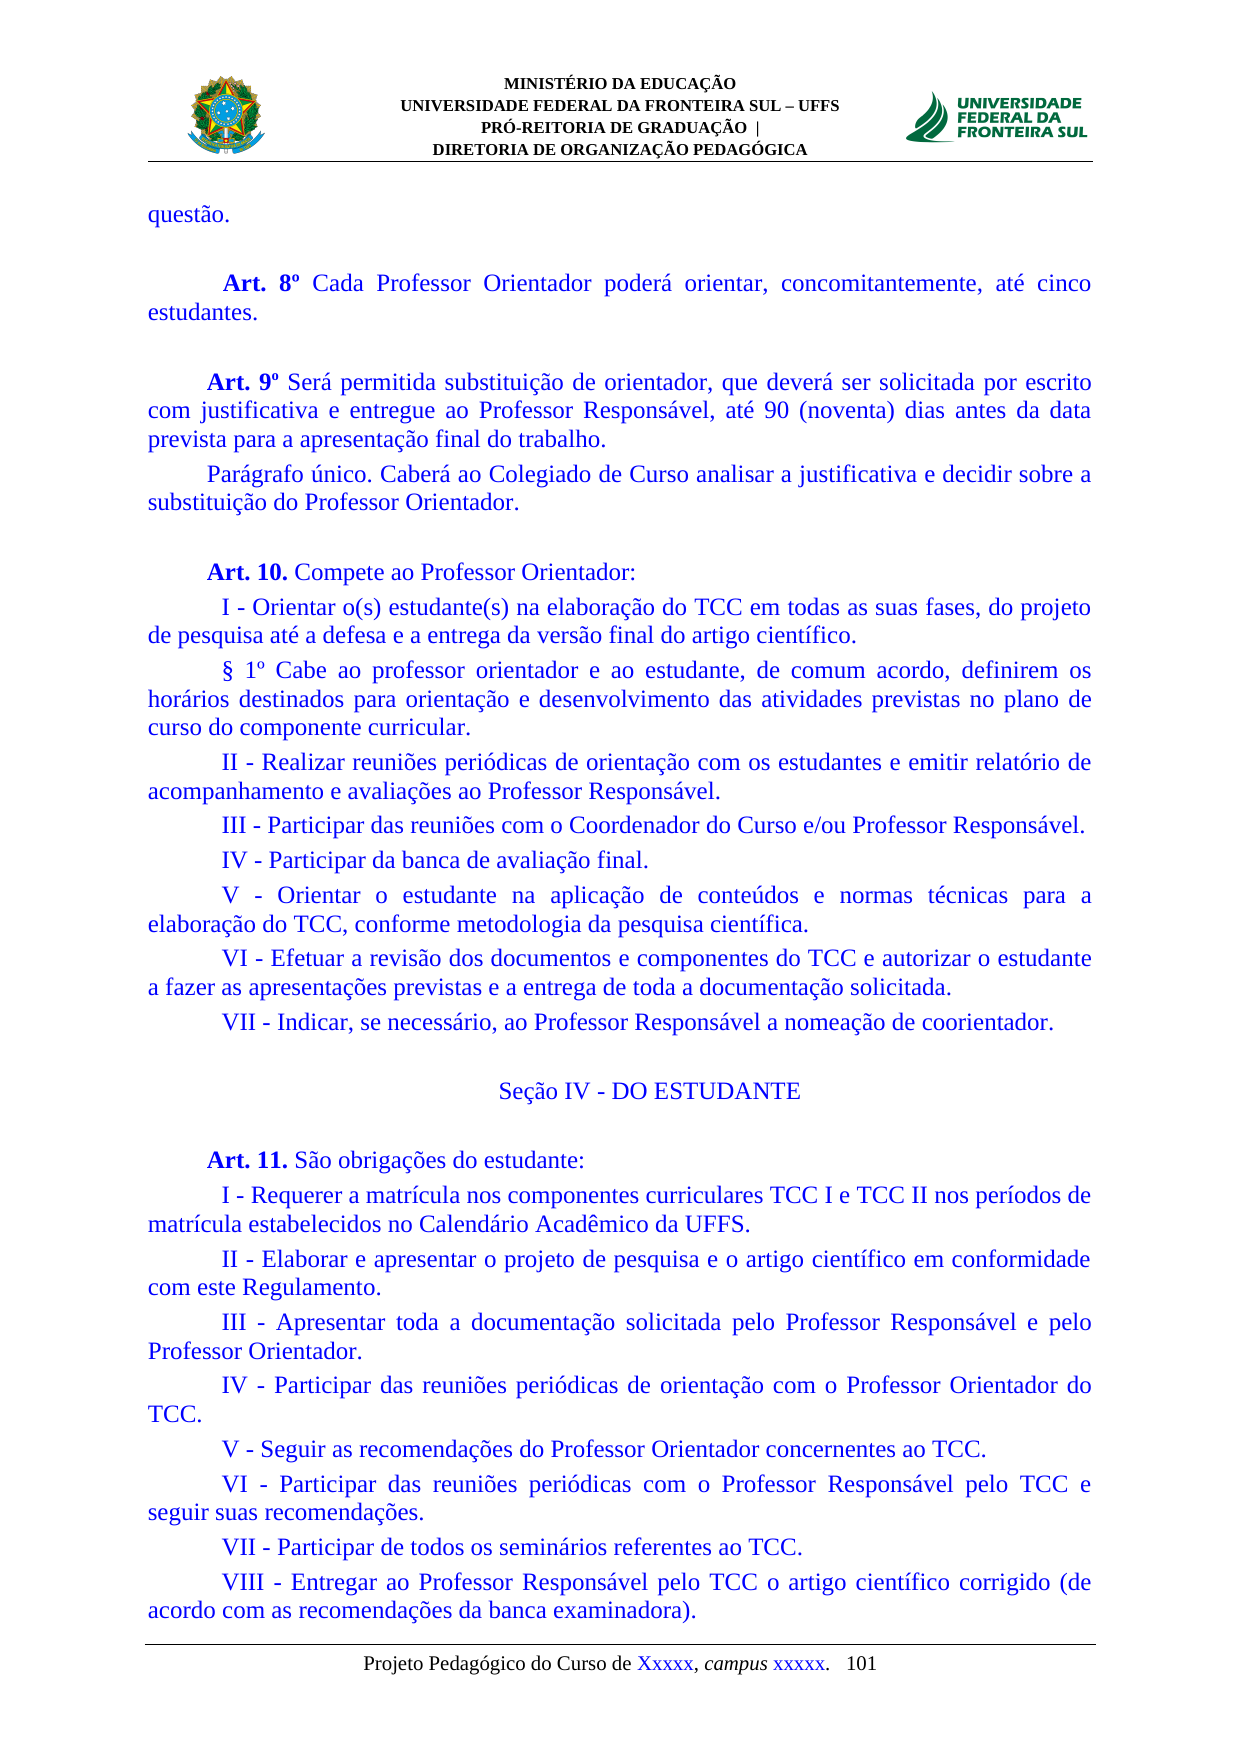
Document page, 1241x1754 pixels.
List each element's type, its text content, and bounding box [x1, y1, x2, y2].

text VII - Participar de todos os seminários referentes ao TCC. [148, 1532, 1093, 1561]
text VI - Efetuar a revisão dos documentos e componentes do TCC e autorizar o estudante a fazer as apresentações previstas e a entrega de toda a documentação solicitada. [148, 943, 1093, 1001]
text VI - Participar das reuniões periódicas com o Professor Responsável pelo TCC e seguir suas recomendações. [148, 1469, 1093, 1526]
text Art. 9o Será permitida substituição de orientador, que deverá ser solicitada por escrito com justificativa e entregue ao Professor Responsável, até 90 (noventa) dias antes da data prevista para a apresentação final do trabalho. [148, 367, 1093, 453]
text VII - Indicar, se necessário, ao Professor Responsável a nomeação de coorientador. [148, 1007, 1093, 1036]
text Parágrafo único. Caberá ao Colegiado de Curso analisar a justificativa e decidir sobre a substituição do Professor Orientador. [148, 459, 1093, 516]
picture [187, 76, 265, 154]
text I - Requerer a matrícula nos componentes curriculares TCC I e TCC II nos períodos de matrícula estabelecidos no Calendário Acadêmico da UFFS. [148, 1180, 1093, 1238]
text questão. [148, 199, 1093, 228]
text § 1º Cabe ao professor orientador e ao estudante, de comum acordo, definirem os horários destinados para orientação e desenvolvimento das atividades previstas no plano de curso do componente curricular. [148, 655, 1093, 741]
text III - Apresentar toda a documentação solicitada pelo Professor Responsável e pelo Professor Orientador. [148, 1307, 1093, 1365]
picture [903, 90, 1090, 146]
text V - Orientar o estudante na aplicação de conteúdos e normas técnicas para a elaboração do TCC, conforme metodologia da pesquisa científica. [148, 880, 1093, 937]
text III - Participar das reuniões com o Coordenador do Curso e/ou Professor Responsável. [148, 811, 1093, 839]
text II - Realizar reuniões periódicas de orientação com os estudantes e emitir relatório de acompanhamento e avaliações ao Professor Responsável. [148, 747, 1093, 805]
text VIII - Entregar ao Professor Responsável pelo TCC o artigo científico corrigido (de acordo com as recomendações da banca examinadora). [148, 1567, 1093, 1624]
text Art. 10. Compete ao Professor Orientador: [148, 557, 1093, 586]
text Art. 11. São obrigações do estudante: [148, 1146, 1093, 1174]
text V - Seguir as recomendações do Professor Orientador concernentes ao TCC. [148, 1434, 1093, 1463]
text Art. 8º Cada Professor Orientador poderá orientar, concomitantemente, até cinco estudantes. [148, 268, 1093, 326]
text I - Orientar o(s) estudante(s) na elaboração do TCC em todas as suas fases, do projeto de pesquisa até a defesa e a entrega da versão final do artigo científico. [148, 592, 1093, 649]
text IV - Participar das reuniões periódicas de orientação com o Professor Orientador do TCC. [148, 1371, 1093, 1428]
text II - Elaborar e apresentar o projeto de pesquisa e o artigo científico em conformidade com este Regulamento. [148, 1244, 1093, 1301]
text Seção IV - DO ESTUDANTE [148, 1076, 1093, 1105]
text IV - Participar da banca de avaliação final. [148, 845, 1093, 874]
